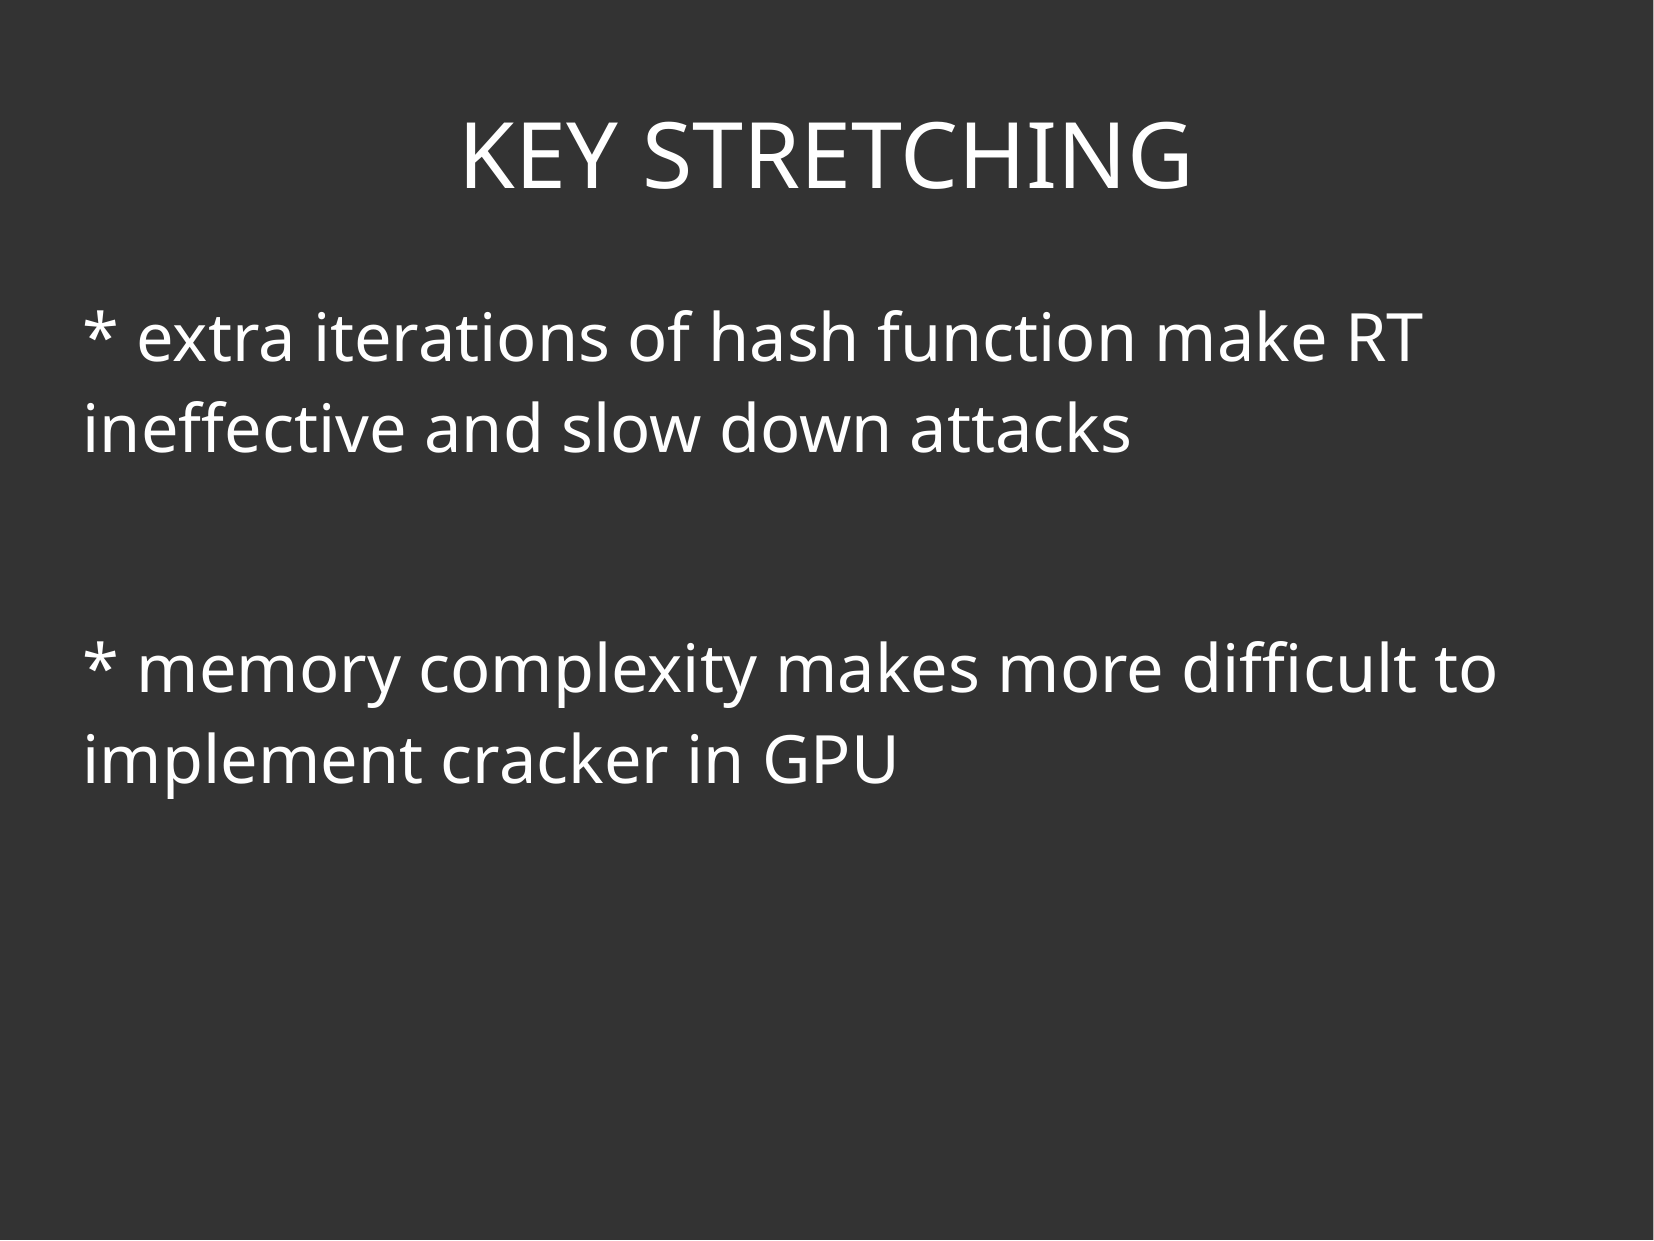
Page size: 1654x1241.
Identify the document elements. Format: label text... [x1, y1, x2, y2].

list * extra iterations of hash function make RT ineffective and slow down attacks * memory complexity makes more difficult to implement cracker in GPU [82, 290, 1571, 1010]
title KEY STRETCHING [82, 49, 1571, 257]
